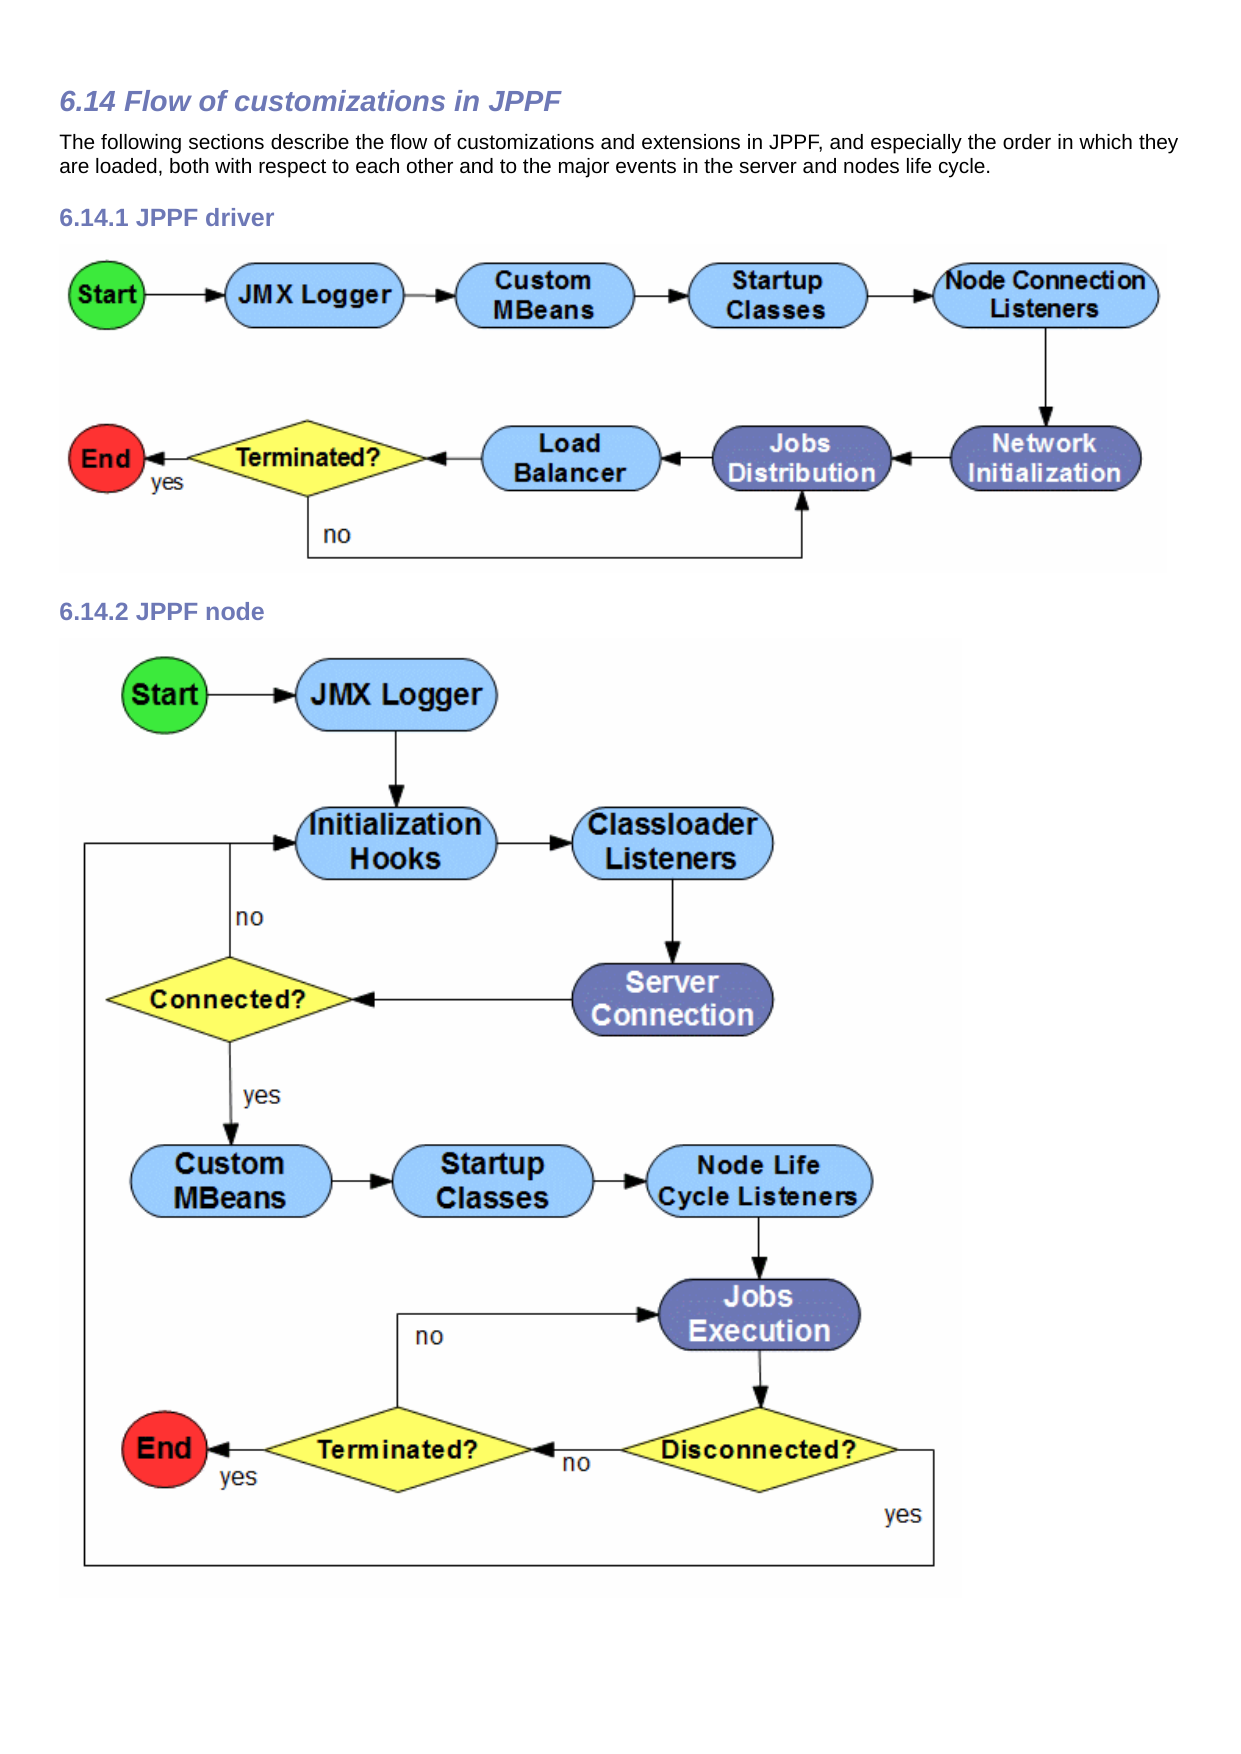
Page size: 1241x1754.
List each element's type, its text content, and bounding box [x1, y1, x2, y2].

picture [59, 244, 1167, 573]
picture [59, 638, 963, 1598]
text The following sections describe the flow of customizations and extensions in JPPF, and especially the order in which they are loaded, both with respect to each other and to the major events in the server and nodes life cycle. [59, 130, 1181, 178]
subtitle JPPF driver [59, 203, 1181, 232]
subtitle Flow of customizations in JPPF [59, 84, 1181, 118]
subtitle JPPF node [59, 597, 1181, 626]
